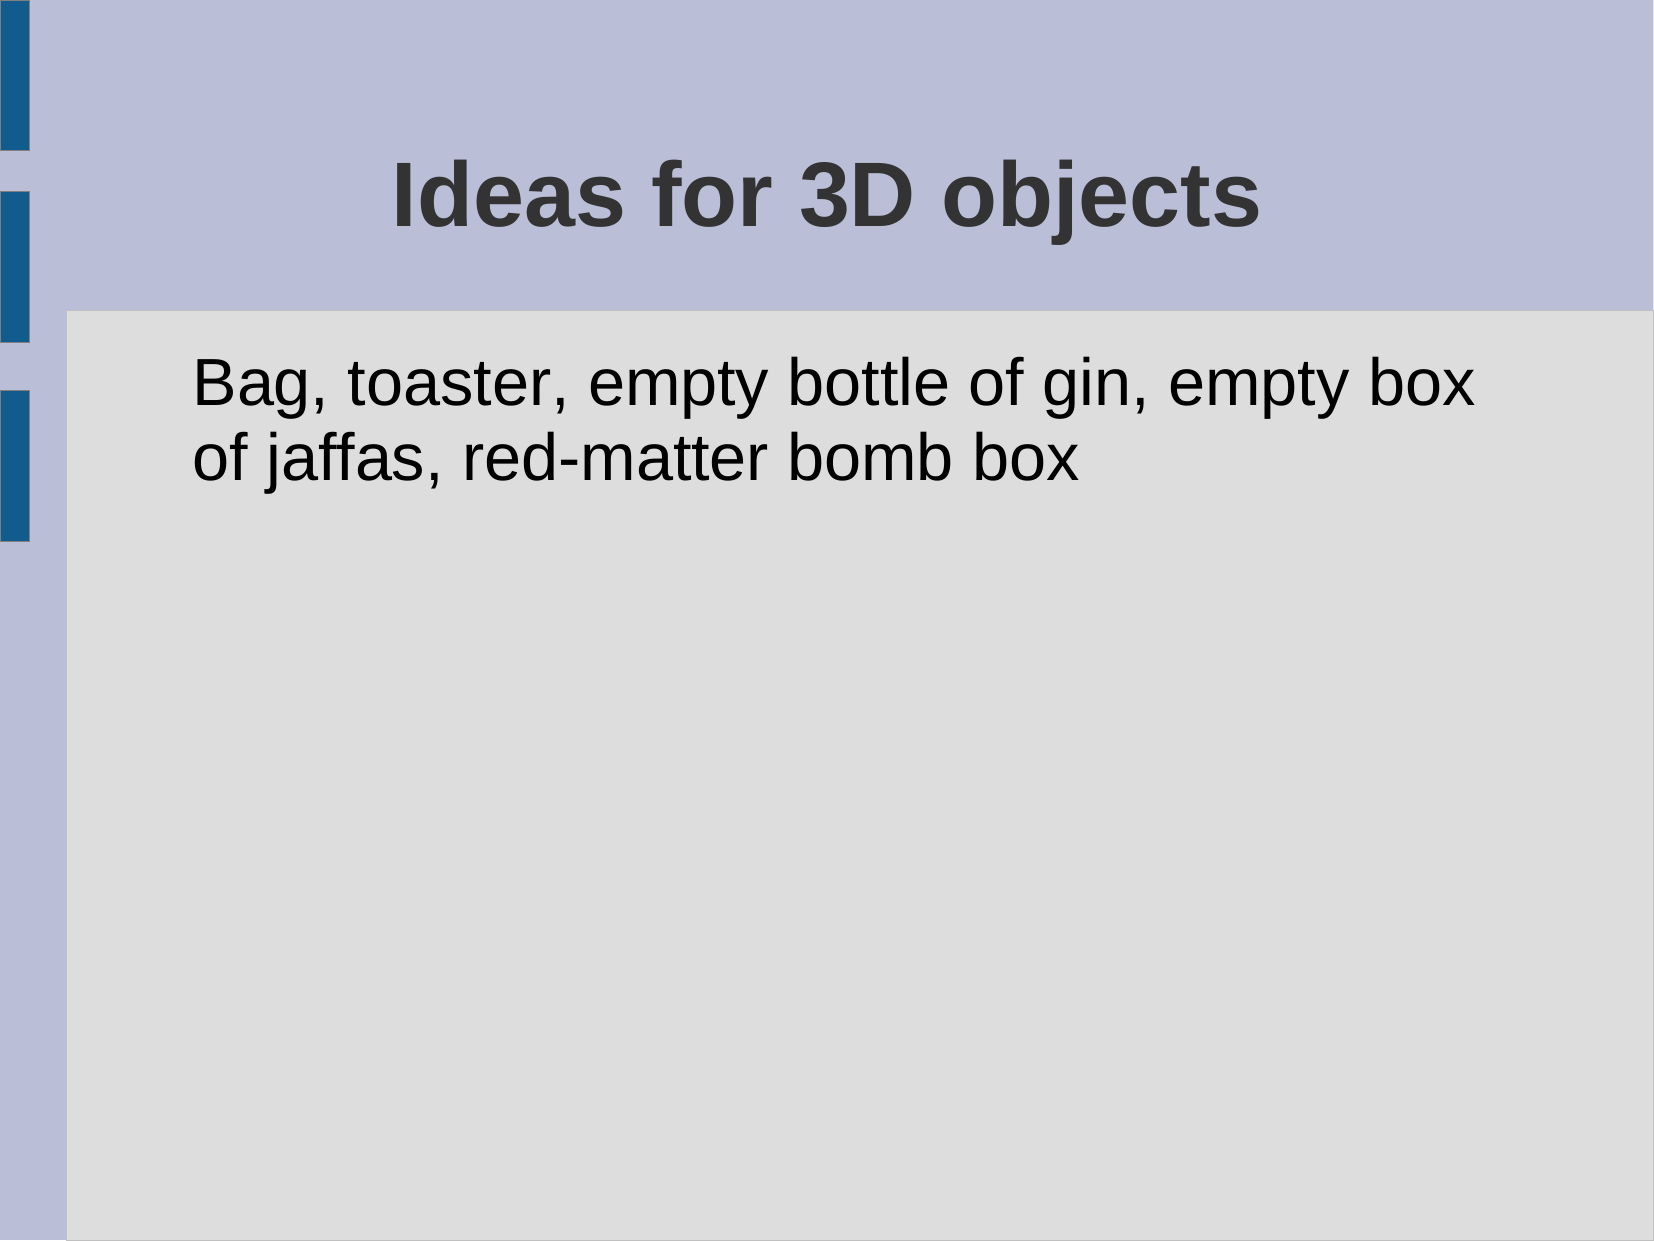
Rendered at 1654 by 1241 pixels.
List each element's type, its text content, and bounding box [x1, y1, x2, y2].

title Ideas for 3D objects [121, 91, 1534, 299]
list Bag, toaster, empty bottle of gin, empty box of jaffas, red-matter bomb box [121, 344, 1534, 902]
